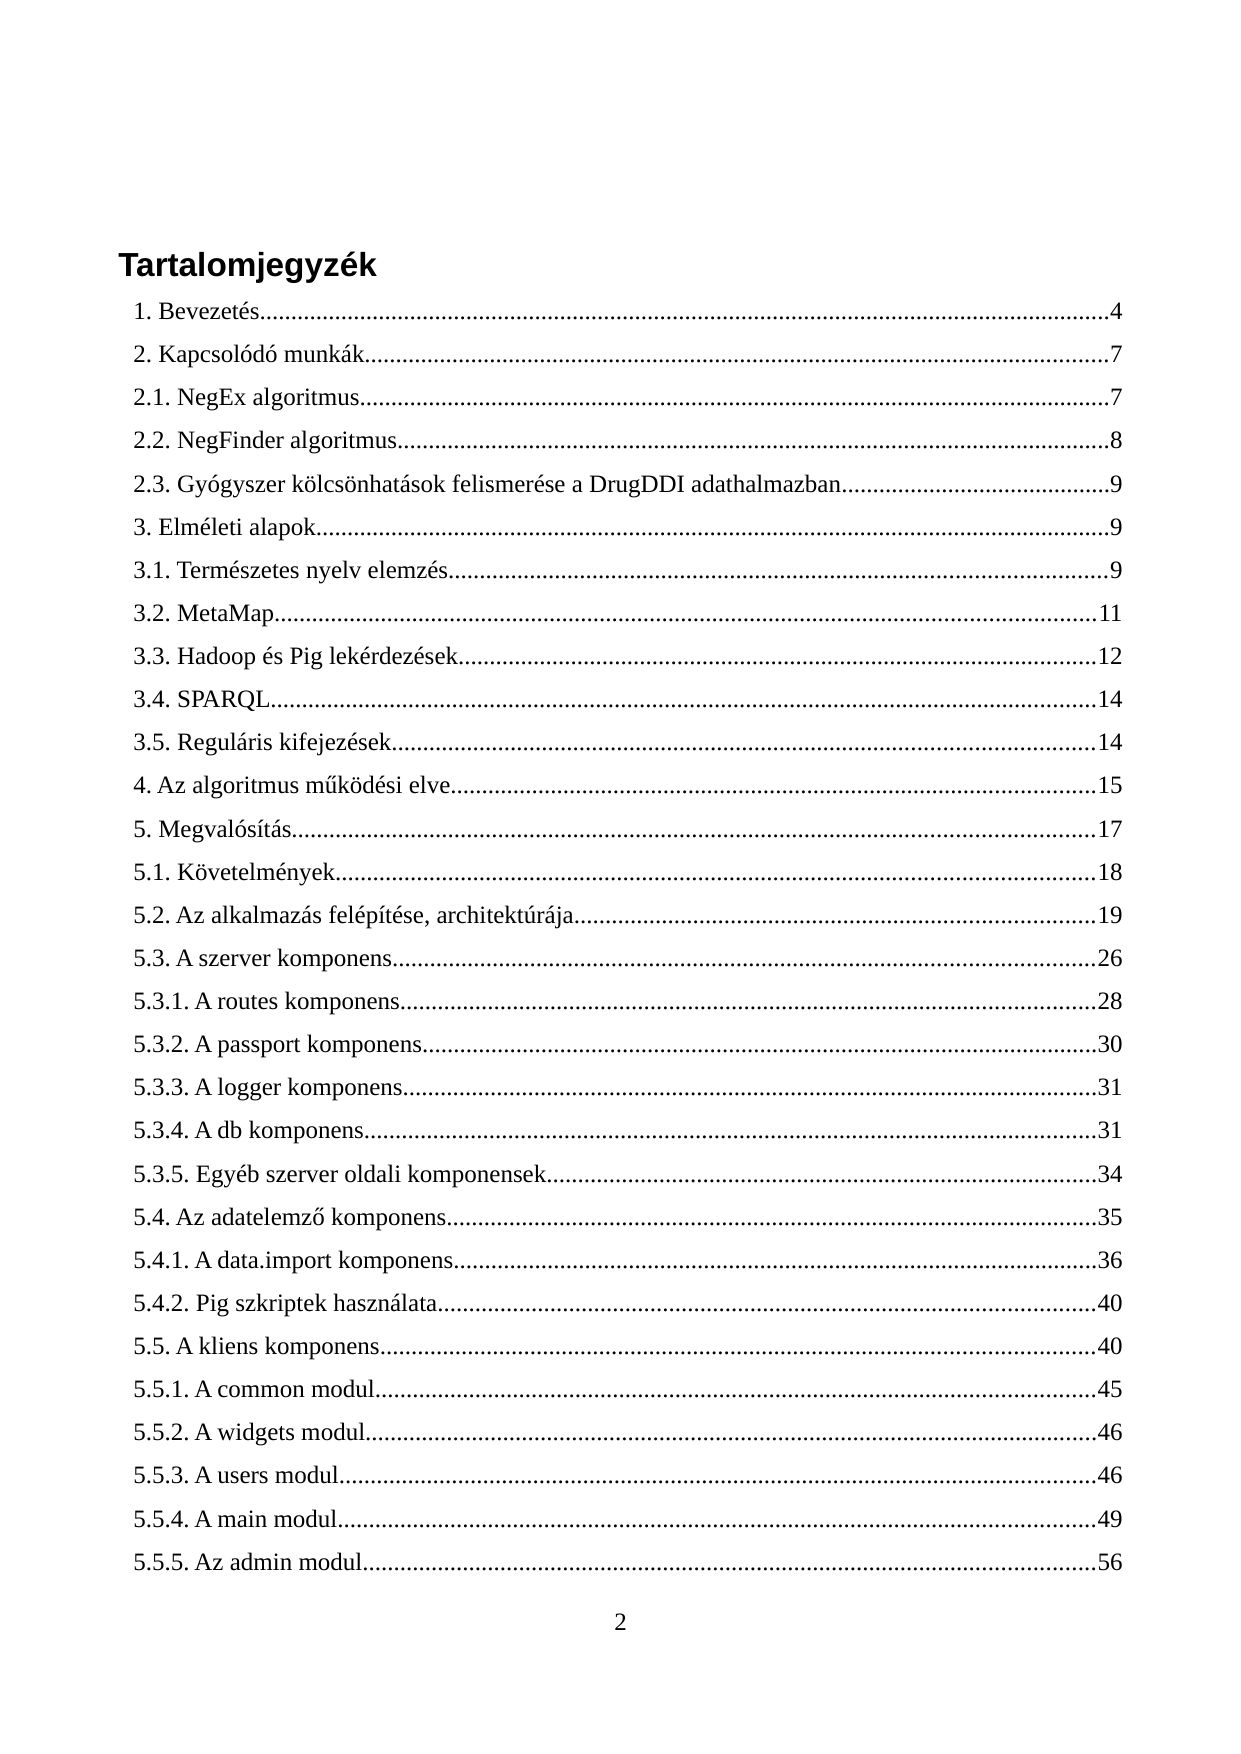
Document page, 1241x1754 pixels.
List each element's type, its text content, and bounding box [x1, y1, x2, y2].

text 3.4. SPARQL 14 [133, 684, 1122, 713]
text 5.4.2. Pig szkriptek használata 40 [133, 1288, 1122, 1317]
text 3.1. Természetes nyelv elemzés 9 [133, 555, 1122, 584]
text 5.4.1. A data.import komponens 36 [133, 1245, 1122, 1274]
text 5.5.4. A main modul 49 [133, 1504, 1122, 1532]
text 5.3.2. A passport komponens 30 [133, 1029, 1122, 1058]
text 5.3. A szerver komponens 26 [133, 943, 1122, 972]
text 3.3. Hadoop és Pig lekérdezések 12 [133, 641, 1122, 670]
text 5. Megvalósítás 17 [133, 814, 1122, 842]
text 5.3.1. A routes komponens 28 [133, 986, 1122, 1015]
text 5.4. Az adatelemző komponens 35 [133, 1202, 1122, 1231]
text 5.5.3. A users modul 46 [133, 1461, 1122, 1489]
text 5.1. Követelmények 18 [133, 857, 1122, 886]
text 2.1. NegEx algoritmus 7 [133, 382, 1122, 411]
text 3.2. MetaMap 11 [133, 598, 1122, 627]
text 3. Elméleti alapok 9 [133, 512, 1122, 541]
text 5.5.5. Az admin modul 56 [133, 1547, 1122, 1576]
text 3.5. Reguláris kifejezések 14 [133, 727, 1122, 756]
text 5.5. A kliens komponens 40 [133, 1331, 1122, 1360]
text 2. Kapcsolódó munkák 7 [133, 339, 1122, 368]
text 2.2. NegFinder algoritmus 8 [133, 426, 1122, 454]
text 4. Az algoritmus működési elve 15 [133, 771, 1122, 799]
text 5.3.3. A logger komponens 31 [133, 1072, 1122, 1101]
text 5.5.1. A common modul 45 [133, 1374, 1122, 1403]
subtitle Tartalomjegyzék [118, 245, 1122, 284]
text 1. Bevezetés 4 [133, 296, 1122, 325]
text 5.3.4. A db komponens 31 [133, 1116, 1122, 1144]
text 5.3.5. Egyéb szerver oldali komponensek 34 [133, 1159, 1122, 1187]
text 5.2. Az alkalmazás felépítése, architektúrája 19 [133, 900, 1122, 929]
text 2.3. Gyógyszer kölcsönhatások felismerése a DrugDDI adathalmazban 9 [133, 469, 1122, 497]
text 5.5.2. A widgets modul 46 [133, 1417, 1122, 1446]
